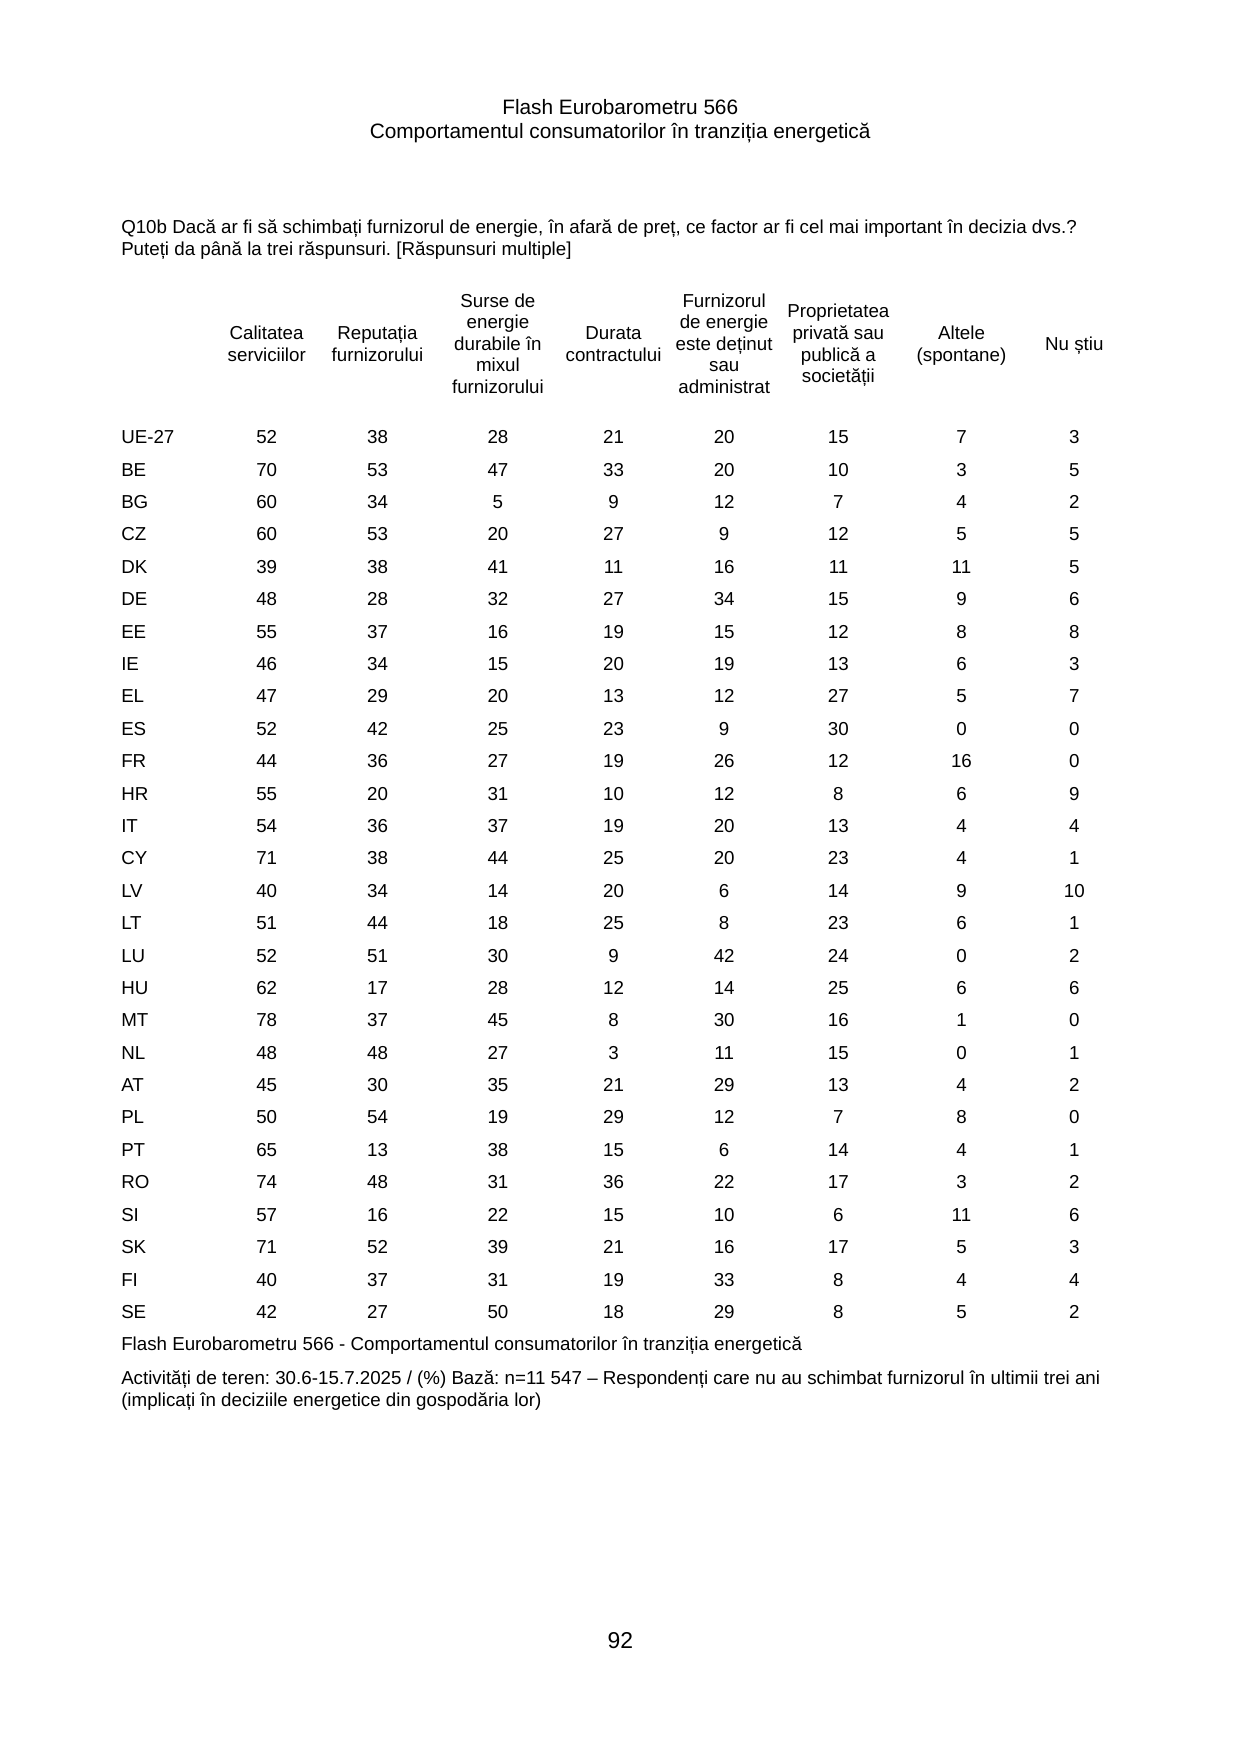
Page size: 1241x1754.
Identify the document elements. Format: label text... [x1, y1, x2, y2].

table_cell 21 [559, 1231, 668, 1263]
table_cell 7 [780, 1101, 896, 1133]
table_cell 16 [668, 550, 780, 583]
table_cell 15 [780, 1036, 896, 1068]
table_cell 5 [896, 1231, 1026, 1263]
table_cell 21 [559, 1069, 668, 1101]
table_cell 34 [318, 874, 437, 907]
table_cell 0 [1026, 745, 1122, 777]
table_cell 11 [780, 550, 896, 583]
table_cell 50 [215, 1101, 318, 1133]
table_cell 15 [780, 583, 896, 615]
table_cell 29 [559, 1101, 668, 1133]
table_cell 48 [318, 1166, 437, 1198]
table_cell 74 [215, 1166, 318, 1198]
table_cell 12 [780, 518, 896, 550]
table_cell 15 [437, 648, 559, 680]
table_cell 17 [318, 971, 437, 1004]
table_cell EE [118, 615, 215, 647]
table_cell 16 [318, 1198, 437, 1231]
table_cell 17 [780, 1231, 896, 1263]
table_cell 4 [896, 1263, 1026, 1295]
table_cell 19 [559, 745, 668, 777]
table_cell Reputația furnizorului [318, 266, 437, 421]
table_cell Durata contractului [559, 266, 668, 421]
table_cell 55 [215, 615, 318, 647]
table_cell 27 [559, 583, 668, 615]
table_cell FR [118, 745, 215, 777]
table_cell 38 [318, 550, 437, 583]
table_cell 17 [780, 1166, 896, 1198]
table_cell 20 [318, 777, 437, 809]
table_cell PT [118, 1133, 215, 1166]
table_cell 39 [437, 1231, 559, 1263]
table_cell 3 [896, 453, 1026, 485]
table_cell NL [118, 1036, 215, 1068]
table_cell 52 [215, 712, 318, 744]
table_cell DE [118, 583, 215, 615]
table_cell 51 [318, 939, 437, 971]
table_cell MT [118, 1004, 215, 1036]
table_cell 70 [215, 453, 318, 485]
table_cell 9 [1026, 777, 1122, 809]
table_cell 11 [896, 550, 1026, 583]
table_cell 3 [559, 1036, 668, 1068]
table_cell 57 [215, 1198, 318, 1231]
table_cell 5 [1026, 453, 1122, 485]
table_cell 52 [215, 939, 318, 971]
table_cell 6 [668, 1133, 780, 1166]
table_cell 60 [215, 485, 318, 518]
table_cell 5 [896, 1295, 1026, 1328]
table_cell 3 [1026, 648, 1122, 680]
table_cell BE [118, 453, 215, 485]
table_cell 30 [780, 712, 896, 744]
table_cell 4 [896, 809, 1026, 842]
table_cell 44 [437, 842, 559, 874]
table_cell 44 [318, 907, 437, 939]
table_cell 13 [780, 648, 896, 680]
table_cell 47 [215, 680, 318, 712]
table_cell 20 [668, 842, 780, 874]
table_cell 8 [780, 1295, 896, 1328]
table_cell 6 [896, 777, 1026, 809]
table_cell 28 [318, 583, 437, 615]
table_cell 34 [318, 485, 437, 518]
table_cell 2 [1026, 485, 1122, 518]
table_cell 55 [215, 777, 318, 809]
table_cell 30 [437, 939, 559, 971]
table_cell 45 [215, 1069, 318, 1101]
table_cell RO [118, 1166, 215, 1198]
table_cell 15 [559, 1198, 668, 1231]
table_cell Nu știu [1026, 266, 1122, 421]
table_cell 5 [896, 680, 1026, 712]
table_cell 46 [215, 648, 318, 680]
table_cell 54 [318, 1101, 437, 1133]
table_cell 8 [780, 1263, 896, 1295]
table_cell 4 [896, 1133, 1026, 1166]
table_cell 20 [668, 809, 780, 842]
table_cell 9 [896, 583, 1026, 615]
table_cell 19 [437, 1101, 559, 1133]
table_cell 27 [437, 1036, 559, 1068]
table_cell 6 [1026, 971, 1122, 1004]
table_cell 7 [1026, 680, 1122, 712]
table_cell 20 [437, 680, 559, 712]
table_cell 16 [896, 745, 1026, 777]
table_cell 2 [1026, 1166, 1122, 1198]
table_cell 0 [1026, 1101, 1122, 1133]
table_cell 28 [437, 421, 559, 453]
table_cell 42 [668, 939, 780, 971]
table_cell 16 [668, 1231, 780, 1263]
table_cell 6 [1026, 1198, 1122, 1231]
table_cell 6 [896, 971, 1026, 1004]
table_cell CY [118, 842, 215, 874]
table_cell 12 [668, 680, 780, 712]
table_cell 8 [559, 1004, 668, 1036]
table_cell 6 [668, 874, 780, 907]
table_cell 9 [668, 712, 780, 744]
table_cell 0 [1026, 1004, 1122, 1036]
table_cell SK [118, 1231, 215, 1263]
table_cell 37 [318, 1004, 437, 1036]
table_cell 78 [215, 1004, 318, 1036]
table_cell 54 [215, 809, 318, 842]
table_cell 5 [896, 518, 1026, 550]
table_cell HU [118, 971, 215, 1004]
table_cell 29 [668, 1069, 780, 1101]
table_cell 39 [215, 550, 318, 583]
table_cell 23 [559, 712, 668, 744]
table_cell 14 [668, 971, 780, 1004]
table_cell 14 [437, 874, 559, 907]
table_cell 12 [780, 615, 896, 647]
table_cell 7 [780, 485, 896, 518]
table_cell PL [118, 1101, 215, 1133]
table_cell 8 [896, 1101, 1026, 1133]
table_cell 37 [437, 809, 559, 842]
table_cell 30 [668, 1004, 780, 1036]
table_cell 36 [559, 1166, 668, 1198]
table_cell 22 [437, 1198, 559, 1231]
table_cell 2 [1026, 1295, 1122, 1328]
table_cell 23 [780, 842, 896, 874]
table_cell 20 [668, 421, 780, 453]
table_cell Surse de energie durabile în mixul furnizorului [437, 266, 559, 421]
table_cell 52 [318, 1231, 437, 1263]
table_cell 27 [318, 1295, 437, 1328]
table_cell 65 [215, 1133, 318, 1166]
table_cell 30 [318, 1069, 437, 1101]
table_cell 4 [1026, 1263, 1122, 1295]
table_cell LT [118, 907, 215, 939]
table_cell 13 [318, 1133, 437, 1166]
table_cell 24 [780, 939, 896, 971]
table_cell 6 [1026, 583, 1122, 615]
table_cell 33 [668, 1263, 780, 1295]
table_cell 38 [437, 1133, 559, 1166]
table_cell 37 [318, 1263, 437, 1295]
table_cell 5 [437, 485, 559, 518]
table_cell 12 [668, 1101, 780, 1133]
table_cell 53 [318, 518, 437, 550]
table_cell 8 [1026, 615, 1122, 647]
table_cell 19 [668, 648, 780, 680]
table_cell 1 [1026, 842, 1122, 874]
table_cell 18 [437, 907, 559, 939]
table_cell 33 [559, 453, 668, 485]
table_cell 10 [668, 1198, 780, 1231]
table_cell 15 [780, 421, 896, 453]
table_cell 19 [559, 1263, 668, 1295]
table_cell 13 [780, 1069, 896, 1101]
table_cell 42 [215, 1295, 318, 1328]
table_cell 5 [1026, 518, 1122, 550]
table_cell 13 [559, 680, 668, 712]
table_cell 11 [896, 1198, 1026, 1231]
table_cell 14 [780, 874, 896, 907]
table_cell 37 [318, 615, 437, 647]
table_cell 4 [1026, 809, 1122, 842]
table_cell ES [118, 712, 215, 744]
table_cell 18 [559, 1295, 668, 1328]
table_cell 32 [437, 583, 559, 615]
table_cell 19 [559, 615, 668, 647]
table_cell 3 [1026, 421, 1122, 453]
table_cell Altele (spontane) [896, 266, 1026, 421]
table_cell 0 [1026, 712, 1122, 744]
table_cell 44 [215, 745, 318, 777]
table_cell Proprietatea privată sau publică a societății [780, 266, 896, 421]
table_cell CZ [118, 518, 215, 550]
table_cell 12 [668, 777, 780, 809]
table_cell 2 [1026, 939, 1122, 971]
table_cell 12 [780, 745, 896, 777]
table_cell UE-27 [118, 421, 215, 453]
table_cell 28 [437, 971, 559, 1004]
table_cell 11 [559, 550, 668, 583]
table_cell 1 [896, 1004, 1026, 1036]
table_cell 27 [780, 680, 896, 712]
table_cell 35 [437, 1069, 559, 1101]
table_cell 11 [668, 1036, 780, 1068]
table_cell 38 [318, 842, 437, 874]
table_cell 6 [780, 1198, 896, 1231]
table_cell 0 [896, 939, 1026, 971]
table_cell 71 [215, 1231, 318, 1263]
table_cell 9 [559, 939, 668, 971]
table_cell 42 [318, 712, 437, 744]
table_cell 41 [437, 550, 559, 583]
table_cell 0 [896, 712, 1026, 744]
table_cell 25 [559, 842, 668, 874]
table_cell 23 [780, 907, 896, 939]
table_cell 21 [559, 421, 668, 453]
table_cell 36 [318, 745, 437, 777]
table_cell 19 [559, 809, 668, 842]
table_cell 31 [437, 1263, 559, 1295]
table_cell 36 [318, 809, 437, 842]
table_cell 4 [896, 485, 1026, 518]
table_cell 29 [318, 680, 437, 712]
table_cell 50 [437, 1295, 559, 1328]
table_cell 1 [1026, 1036, 1122, 1068]
table_cell 10 [1026, 874, 1122, 907]
table_cell 27 [437, 745, 559, 777]
table_cell SI [118, 1198, 215, 1231]
table_cell 20 [668, 453, 780, 485]
table_cell Activități de teren: 30.6-15.7.2025 / (%) Bază: n=11 547 – Respondenți care nu au schimbat furnizorul în ultimii trei ani (implicați în deciziile energetice din gospodăria lor) [118, 1360, 1122, 1417]
table_cell 5 [1026, 550, 1122, 583]
table_cell 25 [559, 907, 668, 939]
table_cell IE [118, 648, 215, 680]
table_cell 9 [668, 518, 780, 550]
table_cell 9 [896, 874, 1026, 907]
table_cell [118, 266, 215, 421]
table_cell Furnizorul de energie este deținut sau administrat [668, 266, 780, 421]
table_cell 20 [559, 648, 668, 680]
table_cell BG [118, 485, 215, 518]
table_cell 1 [1026, 907, 1122, 939]
table_cell 31 [437, 1166, 559, 1198]
table_cell 52 [215, 421, 318, 453]
table_cell Calitatea serviciilor [215, 266, 318, 421]
table_cell 34 [318, 648, 437, 680]
table_cell 26 [668, 745, 780, 777]
table_cell 2 [1026, 1069, 1122, 1101]
table_cell 20 [559, 874, 668, 907]
table_cell 62 [215, 971, 318, 1004]
table_cell 16 [780, 1004, 896, 1036]
table_cell 15 [668, 615, 780, 647]
table_cell 8 [896, 615, 1026, 647]
table_cell 0 [896, 1036, 1026, 1068]
table_cell EL [118, 680, 215, 712]
table_cell 45 [437, 1004, 559, 1036]
table_cell 48 [215, 1036, 318, 1068]
table_cell 34 [668, 583, 780, 615]
table_cell 1 [1026, 1133, 1122, 1166]
table_cell 27 [559, 518, 668, 550]
table_cell AT [118, 1069, 215, 1101]
table_cell 48 [215, 583, 318, 615]
table_cell 60 [215, 518, 318, 550]
table_cell 51 [215, 907, 318, 939]
table_cell 16 [437, 615, 559, 647]
table_cell 10 [559, 777, 668, 809]
table_cell 25 [437, 712, 559, 744]
table_cell 40 [215, 1263, 318, 1295]
table_cell 13 [780, 809, 896, 842]
table_cell 53 [318, 453, 437, 485]
table_cell 3 [896, 1166, 1026, 1198]
table_cell 4 [896, 842, 1026, 874]
table_header Q10b Dacă ar fi să schimbați furnizorul de energie, în afară de preț, ce factor ar fi cel mai important în decizia dvs.? Puteți da până la trei răspunsuri. [Răspunsuri multiple] [118, 209, 1122, 266]
table_cell 12 [559, 971, 668, 1004]
table_cell 47 [437, 453, 559, 485]
table_cell 29 [668, 1295, 780, 1328]
table_cell 71 [215, 842, 318, 874]
table_cell 8 [780, 777, 896, 809]
table_cell LV [118, 874, 215, 907]
table_cell 12 [668, 485, 780, 518]
table_cell 15 [559, 1133, 668, 1166]
table_cell 38 [318, 421, 437, 453]
table_cell SE [118, 1295, 215, 1328]
table_cell 14 [780, 1133, 896, 1166]
table_cell 48 [318, 1036, 437, 1068]
table_cell 7 [896, 421, 1026, 453]
table_cell 40 [215, 874, 318, 907]
table_cell Flash Eurobarometru 566 - Comportamentul consumatorilor în tranziția energetică [118, 1328, 1122, 1360]
table_cell 6 [896, 648, 1026, 680]
table_cell HR [118, 777, 215, 809]
table_cell DK [118, 550, 215, 583]
table_cell 8 [668, 907, 780, 939]
table_cell 9 [559, 485, 668, 518]
table_cell 3 [1026, 1231, 1122, 1263]
table_cell 10 [780, 453, 896, 485]
table_cell FI [118, 1263, 215, 1295]
table_cell 22 [668, 1166, 780, 1198]
table_cell 25 [780, 971, 896, 1004]
table_cell IT [118, 809, 215, 842]
table_cell 31 [437, 777, 559, 809]
table_cell 6 [896, 907, 1026, 939]
table_cell LU [118, 939, 215, 971]
table_cell 4 [896, 1069, 1026, 1101]
table_cell 20 [437, 518, 559, 550]
